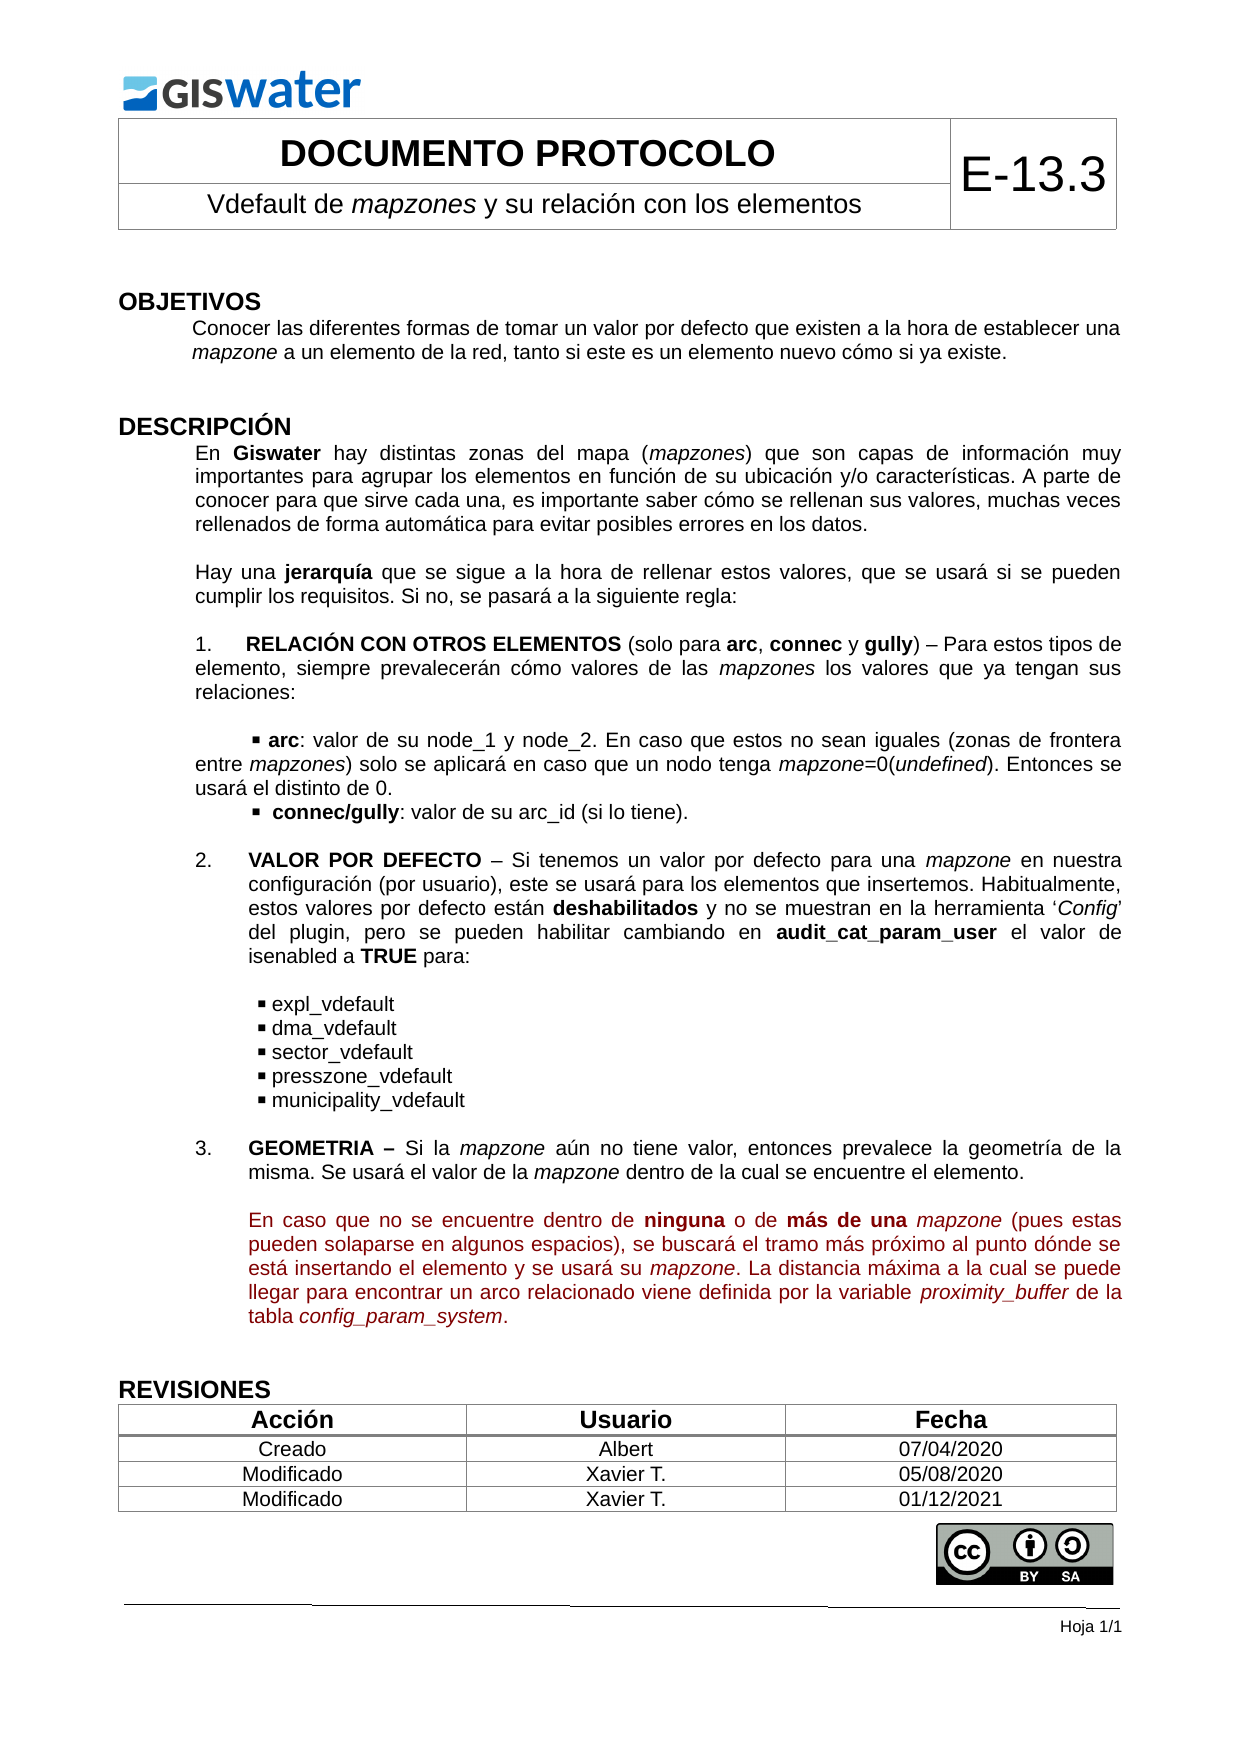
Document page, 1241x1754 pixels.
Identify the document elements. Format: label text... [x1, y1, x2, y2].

table_cell 01/12/2021 [786, 1487, 1116, 1511]
text Hay una jerarquía que se sigue a la hora de rellenar estos valores, que se usará si se pueden cumplir los requisitos. Si no, se pasará a la siguiente regla: [195, 560, 1122, 608]
list RELACIÓN CON OTROS ELEMENTOS (solo para arc, connec y gully) – Para estos tipos de elemento, siempre prevalecerán cómo valores de las mapzones los valores que ya tengan sus relaciones: [195, 632, 1122, 704]
table_cell Modificado [119, 1487, 466, 1511]
picture [936, 1523, 1114, 1585]
list DESCRIPCIÓN [118, 412, 1122, 440]
table_cell Albert [467, 1437, 785, 1461]
list municipality_vdefault [254, 1088, 1122, 1112]
table_header Usuario [467, 1405, 785, 1434]
list En caso que no se encuentre dentro de ninguna o de más de una mapzone (pues estas pueden solaparse en algunos espacios), se buscará el tramo más próximo al punto dónde se está insertando el elemento y se usará su mapzone. La distancia máxima a la cual se puede llegar para encontrar un arco relacionado viene definida por la variable proximity_buffer de la tabla config_param_system. [248, 1208, 1122, 1327]
list VALOR POR DEFECTO – Si tenemos un valor por defecto para una mapzone en nuestra configuración (por usuario), este se usará para los elementos que insertemos. Habitualmente, estos valores por defecto están deshabilitados y no se muestran en la herramienta ‘Config’ del plugin, pero se pueden habilitar cambiando en audit_cat_param_user el valor de isenabled a TRUE para: [195, 848, 1122, 968]
table_cell Creado [119, 1437, 466, 1461]
text Conocer las diferentes formas de tomar un valor por defecto que existen a la hora de establecer una mapzone a un elemento de la red, tanto si este es un elemento nuevo cómo si ya existe. [192, 316, 1122, 364]
table_header Fecha [786, 1405, 1116, 1434]
list expl_vdefault [254, 992, 1122, 1016]
table_cell Modificado [119, 1462, 466, 1486]
list dma_vdefault [254, 1016, 1122, 1040]
list GEOMETRIA – Si la mapzone aún no tiene valor, entonces prevalece la geometría de la misma. Se usará el valor de la mapzone dentro de la cual se encuentre el elemento. [195, 1136, 1122, 1184]
table_cell Xavier T. [467, 1462, 785, 1486]
list arc: valor de su node_1 y node_2. En caso que estos no sean iguales (zonas de frontera entre mapzones) solo se aplicará en caso que un nodo tenga mapzone=0(undefined). Entonces se usará el distinto de 0. [195, 728, 1122, 800]
picture [119, 66, 365, 115]
text En Giswater hay distintas zonas del mapa (mapzones) que son capas de información muy importantes para agrupar los elementos en función de su ubicación y/o características. A parte de conocer para que sirve cada una, es importante saber cómo se rellenan sus valores, muchas veces rellenados de forma automática para evitar posibles errores en los datos. [195, 440, 1122, 536]
list REVISIONES [118, 1375, 1122, 1404]
table_cell 07/04/2020 [786, 1437, 1116, 1461]
list sector_vdefault [254, 1040, 1122, 1064]
list presszone_vdefault [254, 1064, 1122, 1088]
table_header Acción [119, 1405, 466, 1434]
list OBJETIVOS [118, 287, 1122, 316]
table_cell Xavier T. [467, 1487, 785, 1511]
table_cell 05/08/2020 [786, 1462, 1116, 1486]
list connec/gully: valor de su arc_id (si lo tiene). [248, 800, 1122, 824]
